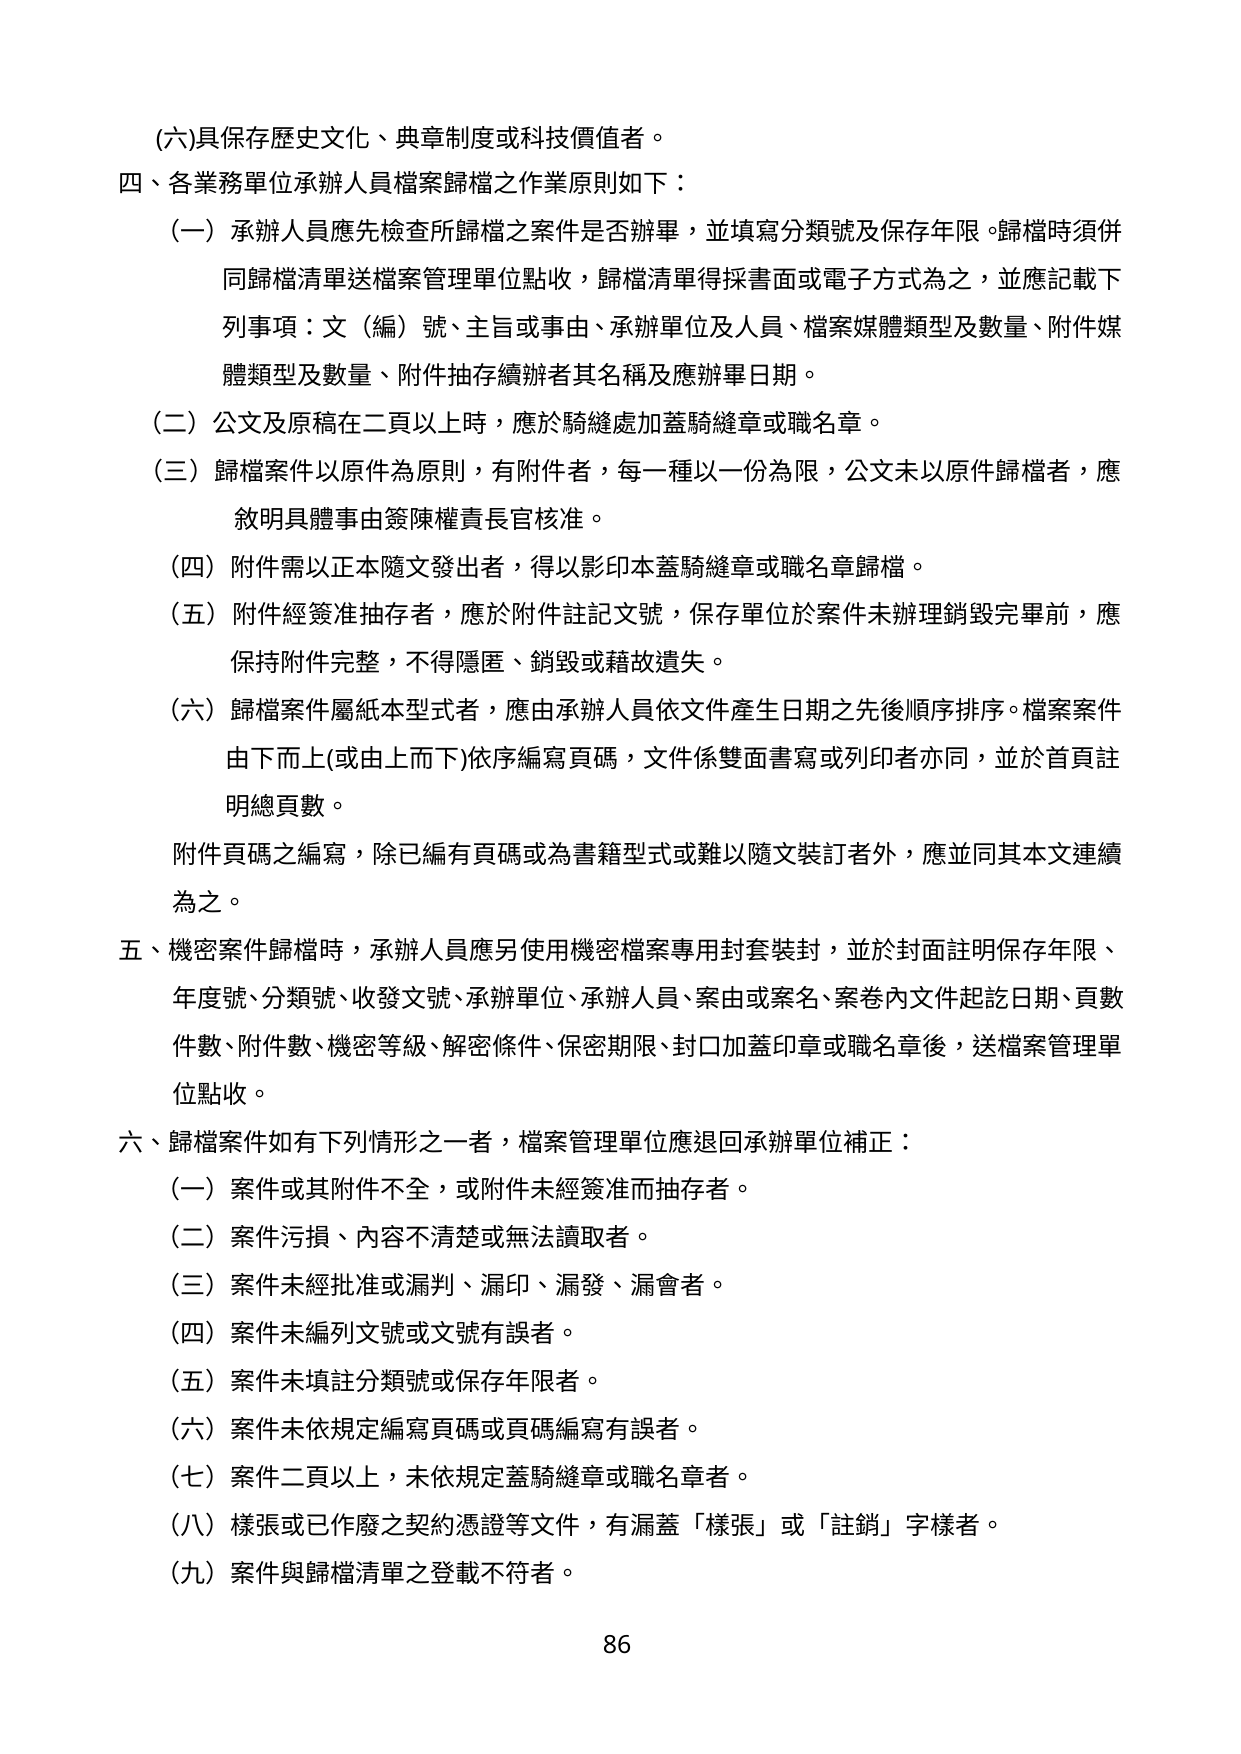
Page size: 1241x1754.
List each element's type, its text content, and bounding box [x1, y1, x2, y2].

text （九）案件與歸檔清單之登載不符者。 [156, 1544, 1122, 1592]
text （二）公文及原稿在二頁以上時，應於騎縫處加蓋騎縫章或職名章。 [118, 394, 1122, 442]
text （一）案件或其附件不全，或附件未經簽准而抽存者。 [156, 1161, 1122, 1208]
text （六）案件未依規定編寫頁碼或頁碼編寫有誤者。 [156, 1400, 1122, 1448]
text 五、機密案件歸檔時，承辦人員應另使用機密檔案專用封套裝封，並於封面註明保存年限、年度號、分類號、收發文號、承辦單位、承辦人員、案由或案名、案卷內文件起訖日期、頁數、件數、附件數、機密等級、解密條件、保密期限、封口加蓋印章或職名章後，送檔案管理單位點收。 [118, 921, 1122, 1113]
text （六）歸檔案件屬紙本型式者，應由承辦人員依文件產生日期之先後順序排序。檔案案件由下而上(或由上而下)依序編寫頁碼，文件係雙面書寫或列印者亦同，並於首頁註明總頁數。 [156, 681, 1122, 825]
text （二）案件污損、內容不清楚或無法讀取者。 [156, 1208, 1122, 1256]
text 六、歸檔案件如有下列情形之一者，檔案管理單位應退回承辦單位補正： [118, 1113, 1122, 1161]
text （七）案件二頁以上，未依規定蓋騎縫章或職名章者。 [156, 1448, 1122, 1496]
text 四、各業務單位承辦人員檔案歸檔之作業原則如下： [118, 154, 1122, 202]
text （八）樣張或已作廢之契約憑證等文件，有漏蓋「樣張」或「註銷」字樣者。 [156, 1496, 1122, 1544]
text 附件頁碼之編寫，除已編有頁碼或為書籍型式或難以隨文裝訂者外，應並同其本文連續為之。 [172, 825, 1122, 921]
text （四）案件未編列文號或文號有誤者。 [156, 1304, 1122, 1352]
text （三）歸檔案件以原件為原則，有附件者，每一種以一份為限，公文未以原件歸檔者，應敘明具體事由簽陳權責長官核准。 [118, 442, 1122, 538]
text (六)具保存歷史文化、典章制度或科技價值者。 [118, 118, 1122, 154]
text （四）附件需以正本隨文發出者，得以影印本蓋騎縫章或職名章歸檔。 [156, 538, 1122, 586]
text （五）附件經簽准抽存者，應於附件註記文號，保存單位於案件未辦理銷毀完畢前，應保持附件完整，不得隱匿、銷毀或藉故遺失。 [156, 586, 1122, 681]
text （三）案件未經批准或漏判、漏印、漏發、漏會者。 [156, 1256, 1122, 1304]
text （五）案件未填註分類號或保存年限者。 [156, 1352, 1122, 1400]
text （一）承辦人員應先檢查所歸檔之案件是否辦畢，並填寫分類號及保存年限。歸檔時須併同歸檔清單送檔案管理單位點收，歸檔清單得採書面或電子方式為之，並應記載下列事項：文（編）號、主旨或事由、承辦單位及人員、檔案媒體類型及數量、附件媒體類型及數量、附件抽存續辦者其名稱及應辦畢日期。 [156, 202, 1122, 394]
